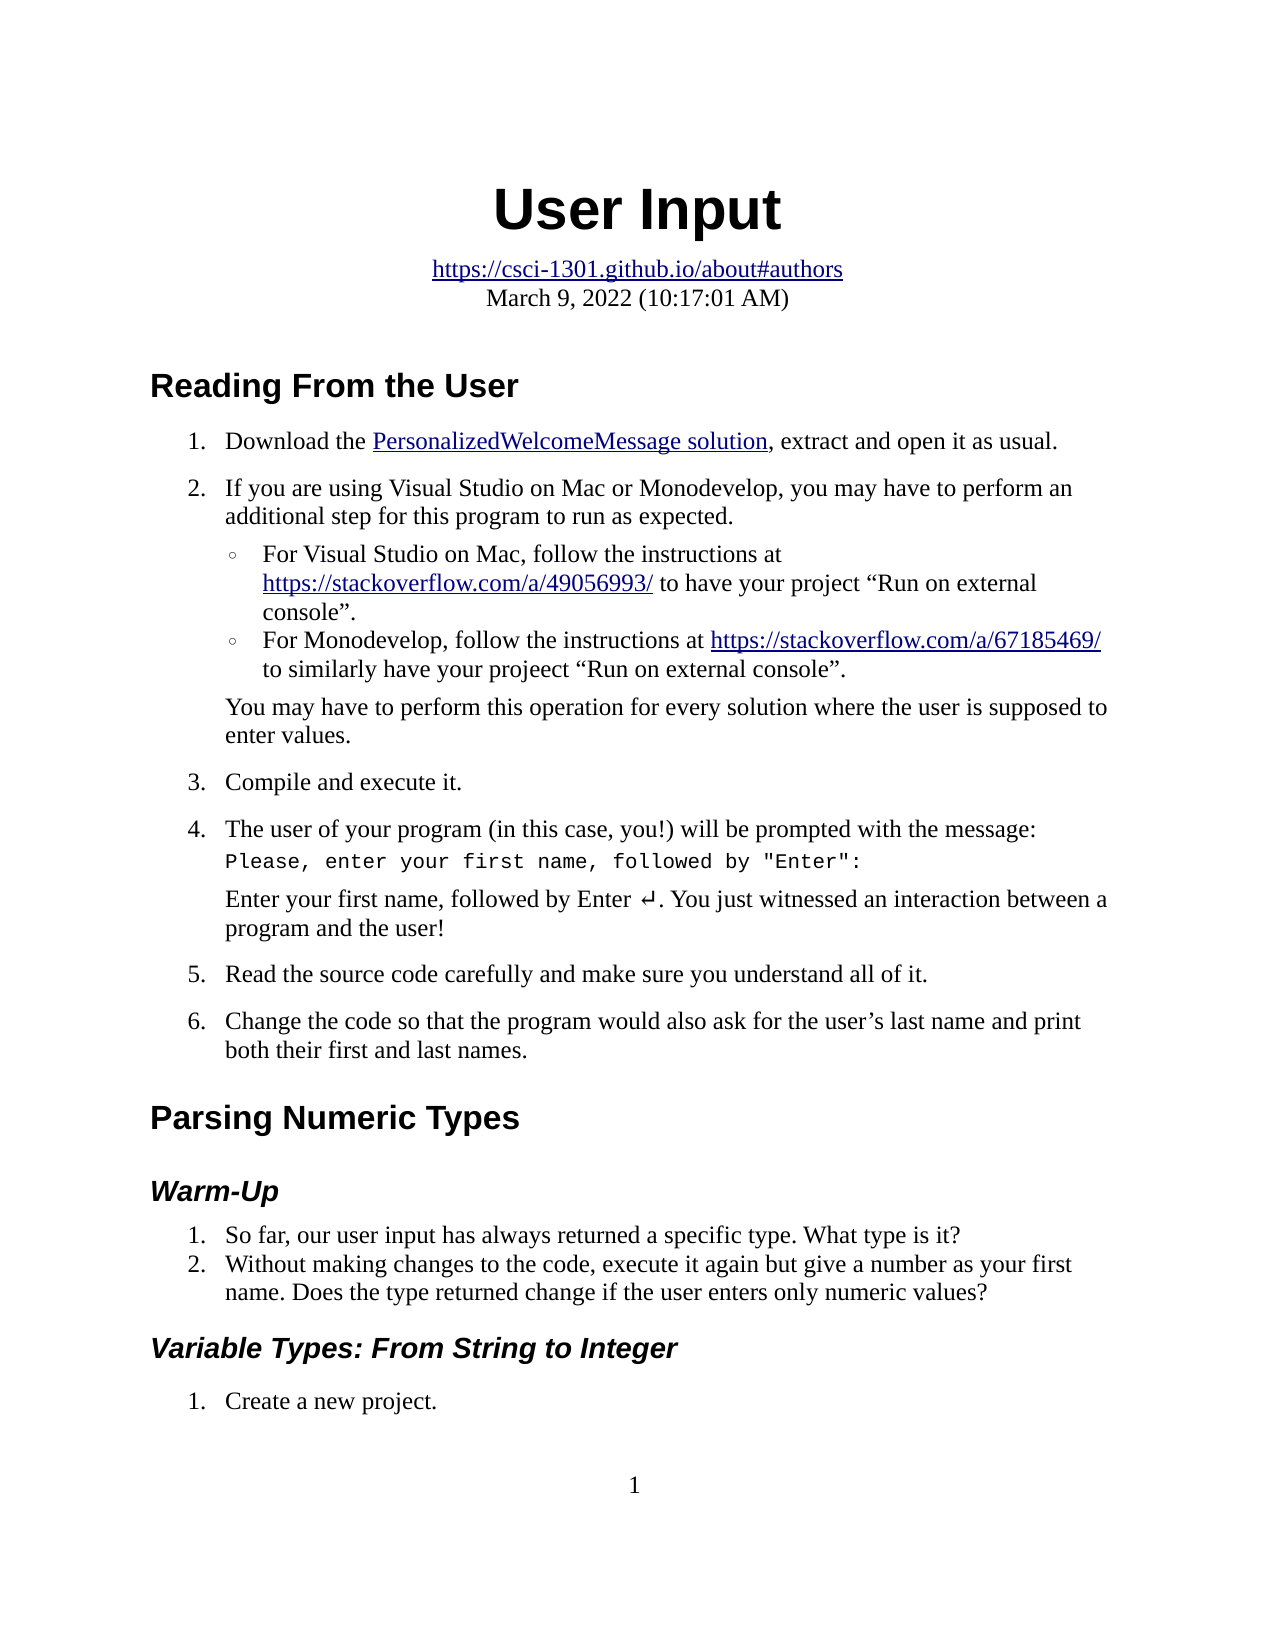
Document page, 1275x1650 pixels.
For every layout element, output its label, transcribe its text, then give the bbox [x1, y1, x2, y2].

list Change the code so that the program would also ask for the user’s last name and print both their first and last names. [187, 1006, 1125, 1064]
list Please, enter your first name, followed by "Enter": [187, 852, 1125, 875]
list Enter your first name, followed by Enter ↵. You just witnessed an interaction between a program and the user! [187, 884, 1125, 942]
list For Visual Studio on Mac, follow the instructions at https://stackoverflow.com/a/49056993/ to have your project “Run on external console”. [225, 539, 1125, 625]
text https://csci-1301.github.io/about#authors [150, 254, 1125, 283]
title User Input [150, 175, 1125, 242]
list So far, our user input has always returned a specific type. What type is it? [187, 1220, 1125, 1249]
subtitle Variable Types: From String to Integer [150, 1331, 1125, 1365]
list If you are using Visual Studio on Mac or Monodevelop, you may have to perform an additional step for this program to run as expected. [187, 473, 1125, 530]
list The user of your program (in this case, you!) will be prompted with the message: [187, 814, 1125, 843]
list For Monodevelop, follow the instructions at https://stackoverflow.com/a/67185469/ to similarly have your projeect “Run on external console”. [225, 625, 1125, 683]
text March 9, 2022 (10:17:01 AM) [150, 283, 1125, 312]
subtitle Warm-Up [150, 1174, 1125, 1207]
subtitle Parsing Numeric Types [150, 1098, 1125, 1136]
list You may have to perform this operation for every solution where the user is supposed to enter values. [187, 692, 1125, 749]
subtitle Reading From the User [150, 366, 1125, 404]
list Download the PersonalizedWelcomeMessage solution, extract and open it as usual. [187, 426, 1125, 455]
list Create a new project. [187, 1386, 1125, 1415]
list Read the source code carefully and make sure you understand all of it. [187, 959, 1125, 988]
list Compile and execute it. [187, 767, 1125, 796]
list Without making changes to the code, execute it again but give a number as your first name. Does the type returned change if the user enters only numeric values? [187, 1249, 1125, 1306]
